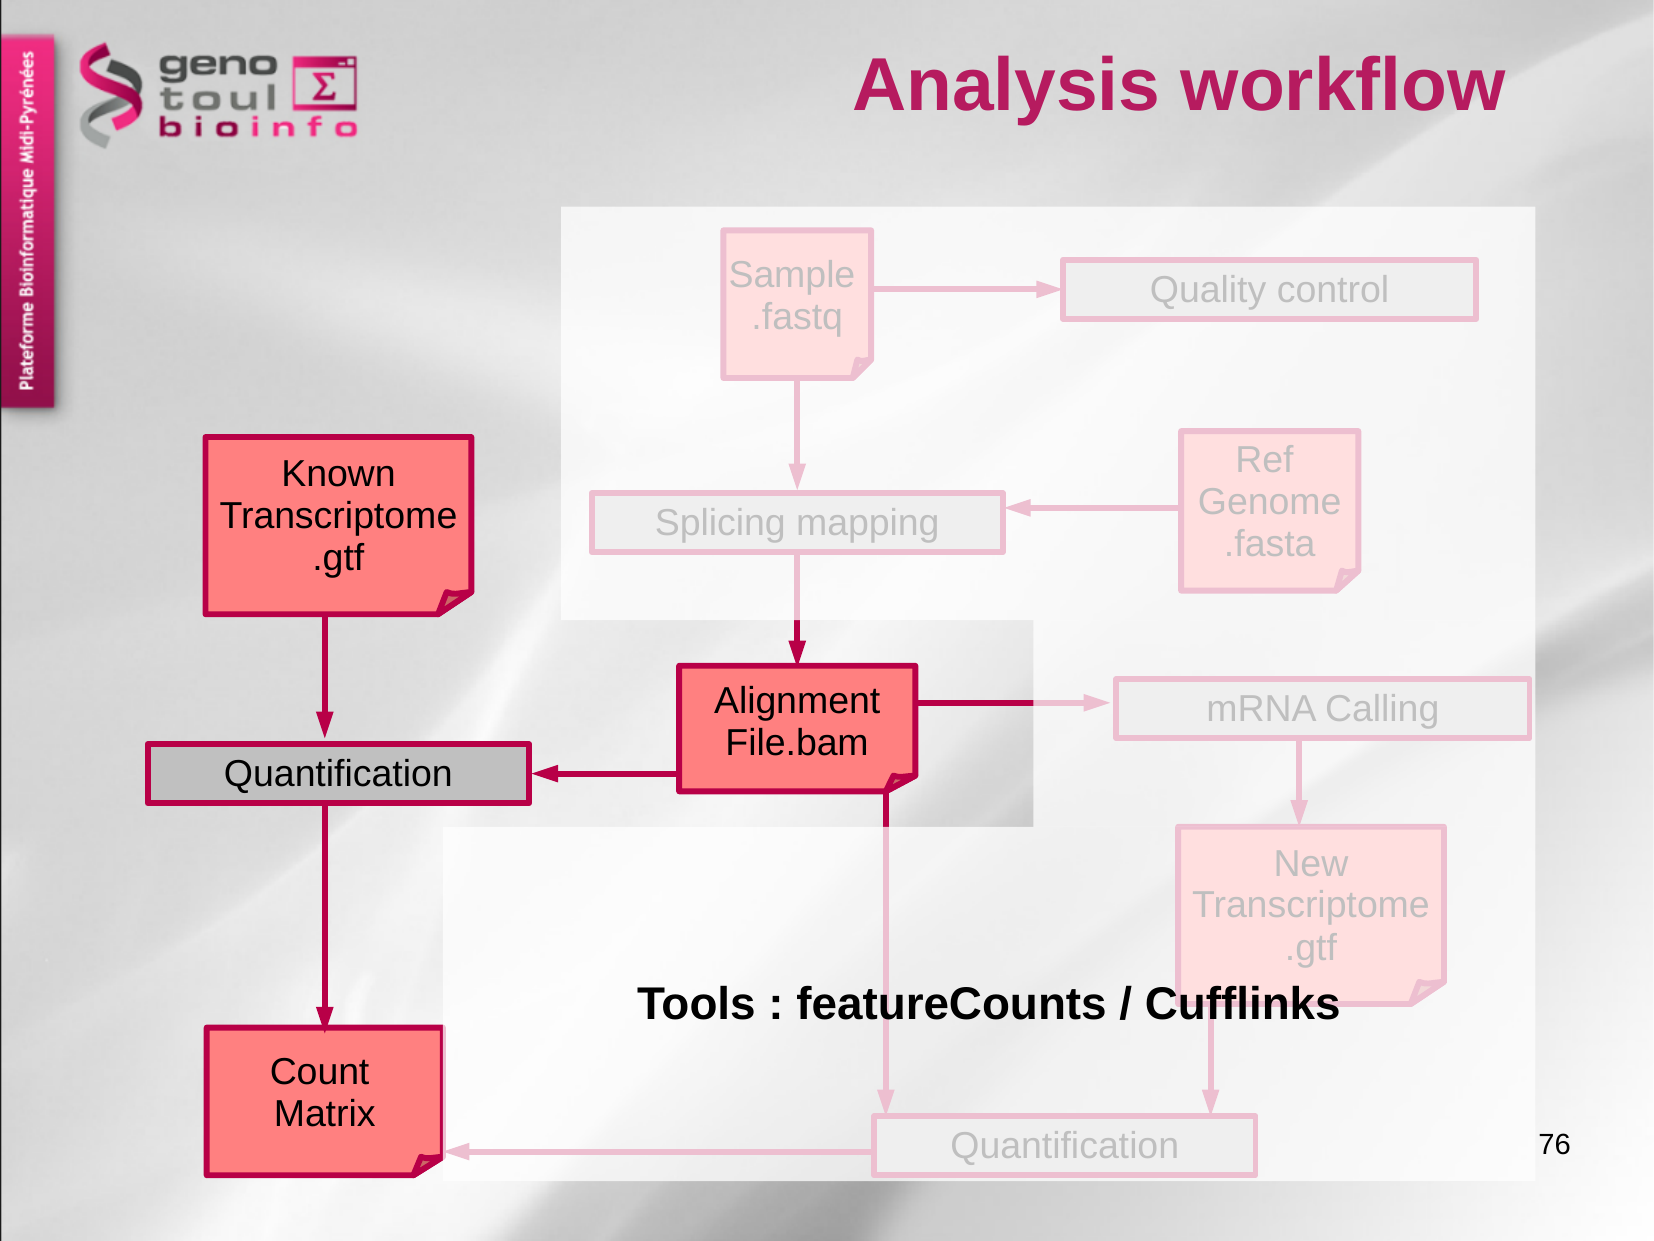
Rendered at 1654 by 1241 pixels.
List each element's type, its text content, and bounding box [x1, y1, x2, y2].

text_box Alignment File.bam [679, 665, 916, 792]
text_box Count Matrix [206, 1027, 442, 1176]
text_box [561, 206, 1536, 827]
text_box Tools : featureCounts / Cufflinks [442, 826, 1536, 1182]
text_box Quantification [147, 744, 530, 804]
text_box Known Transcriptome .gtf [205, 437, 472, 615]
title Analysis workflow [395, 29, 1506, 148]
picture [0, 0, 1654, 1241]
